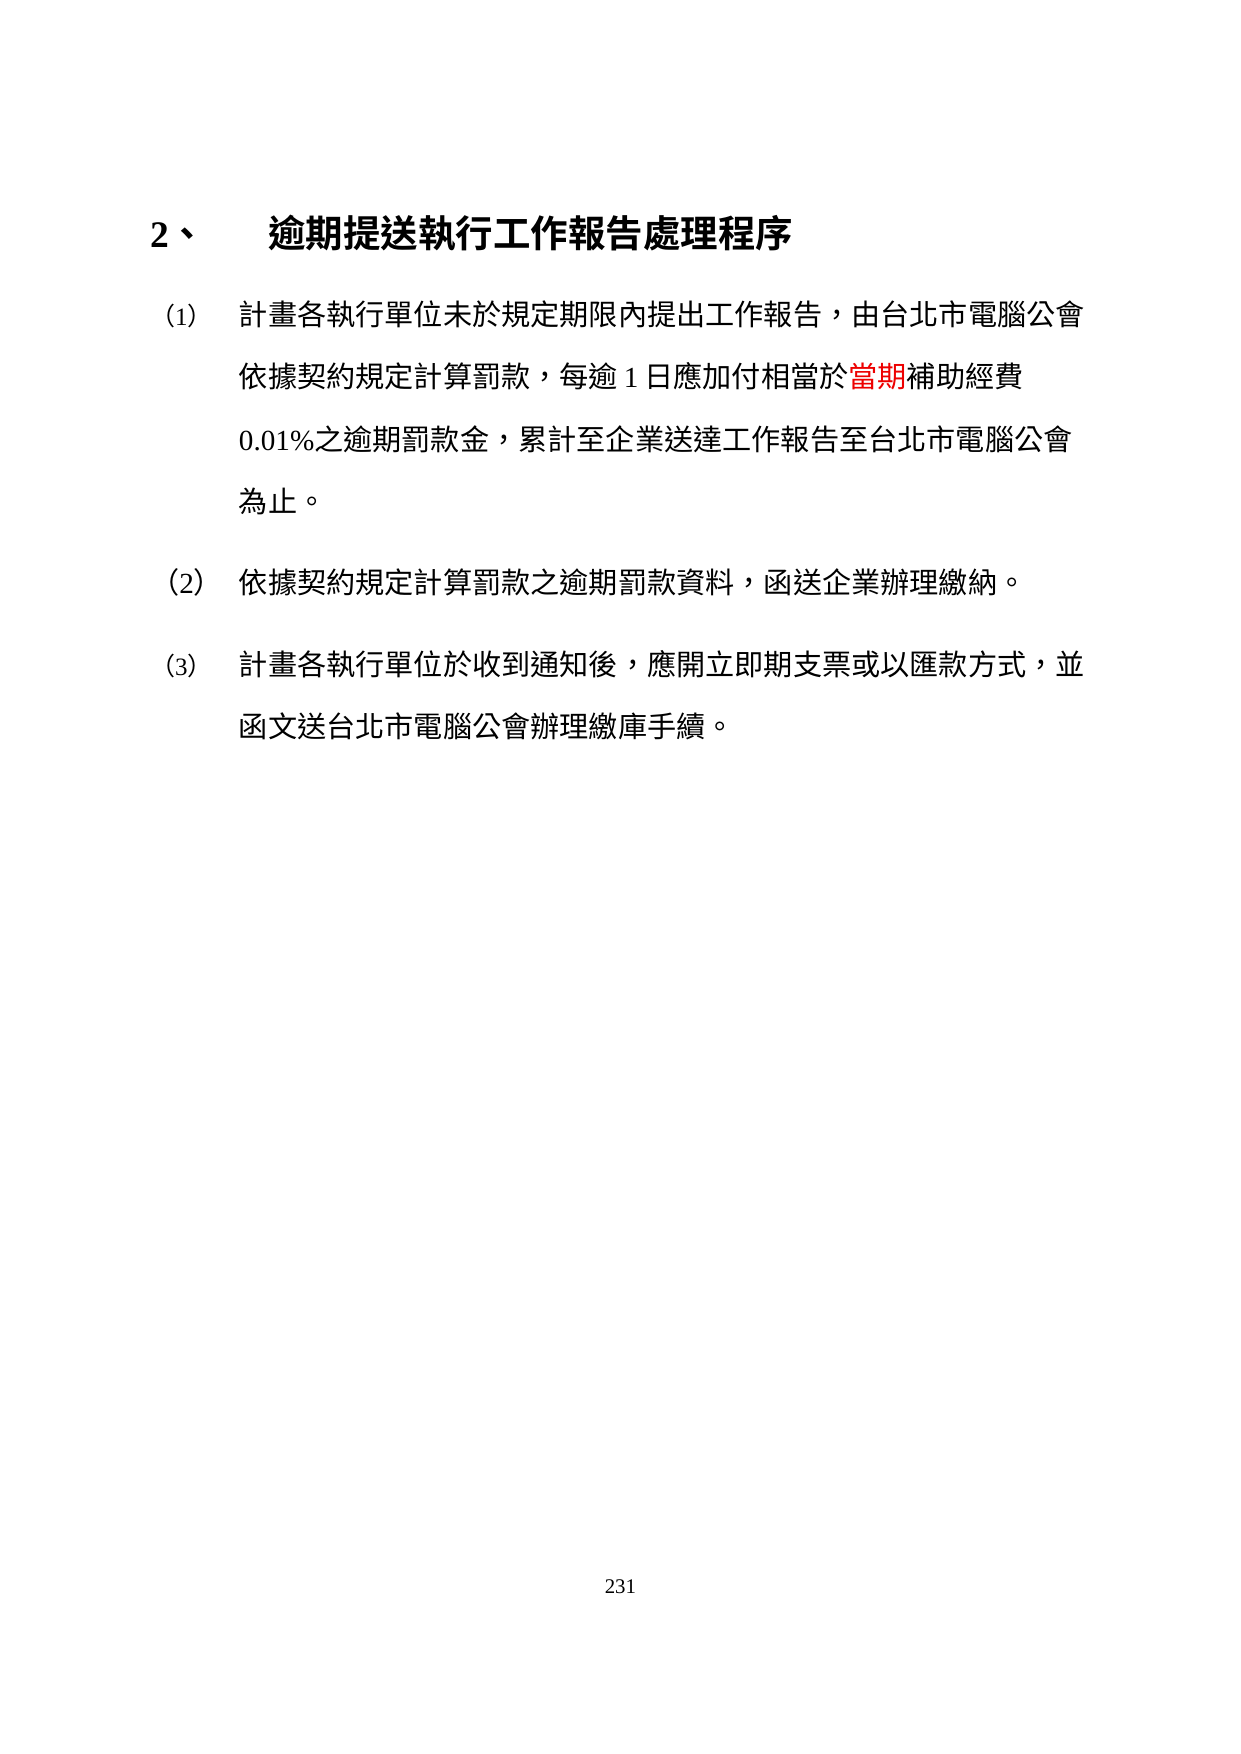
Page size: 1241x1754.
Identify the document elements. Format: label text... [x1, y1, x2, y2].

list 依據契約規定計算罰款之逾期罰款資料，函送企業辦理繳納。 [150, 539, 1090, 602]
subtitle 逾期提送執行工作報告處理程序 [150, 189, 1090, 252]
list 計畫各執行單位於收到通知後，應開立即期支票或以匯款方式，並函文送台北市電腦公會辦理繳庫手續。 [150, 621, 1090, 746]
list 計畫各執行單位未於規定期限內提出工作報告，由台北市電腦公會依據契約規定計算罰款，每逾1日應加付相當於當期補助經費0.01%之逾期罰款金，累計至企業送達工作報告至台北市電腦公會為止。 [150, 271, 1090, 521]
